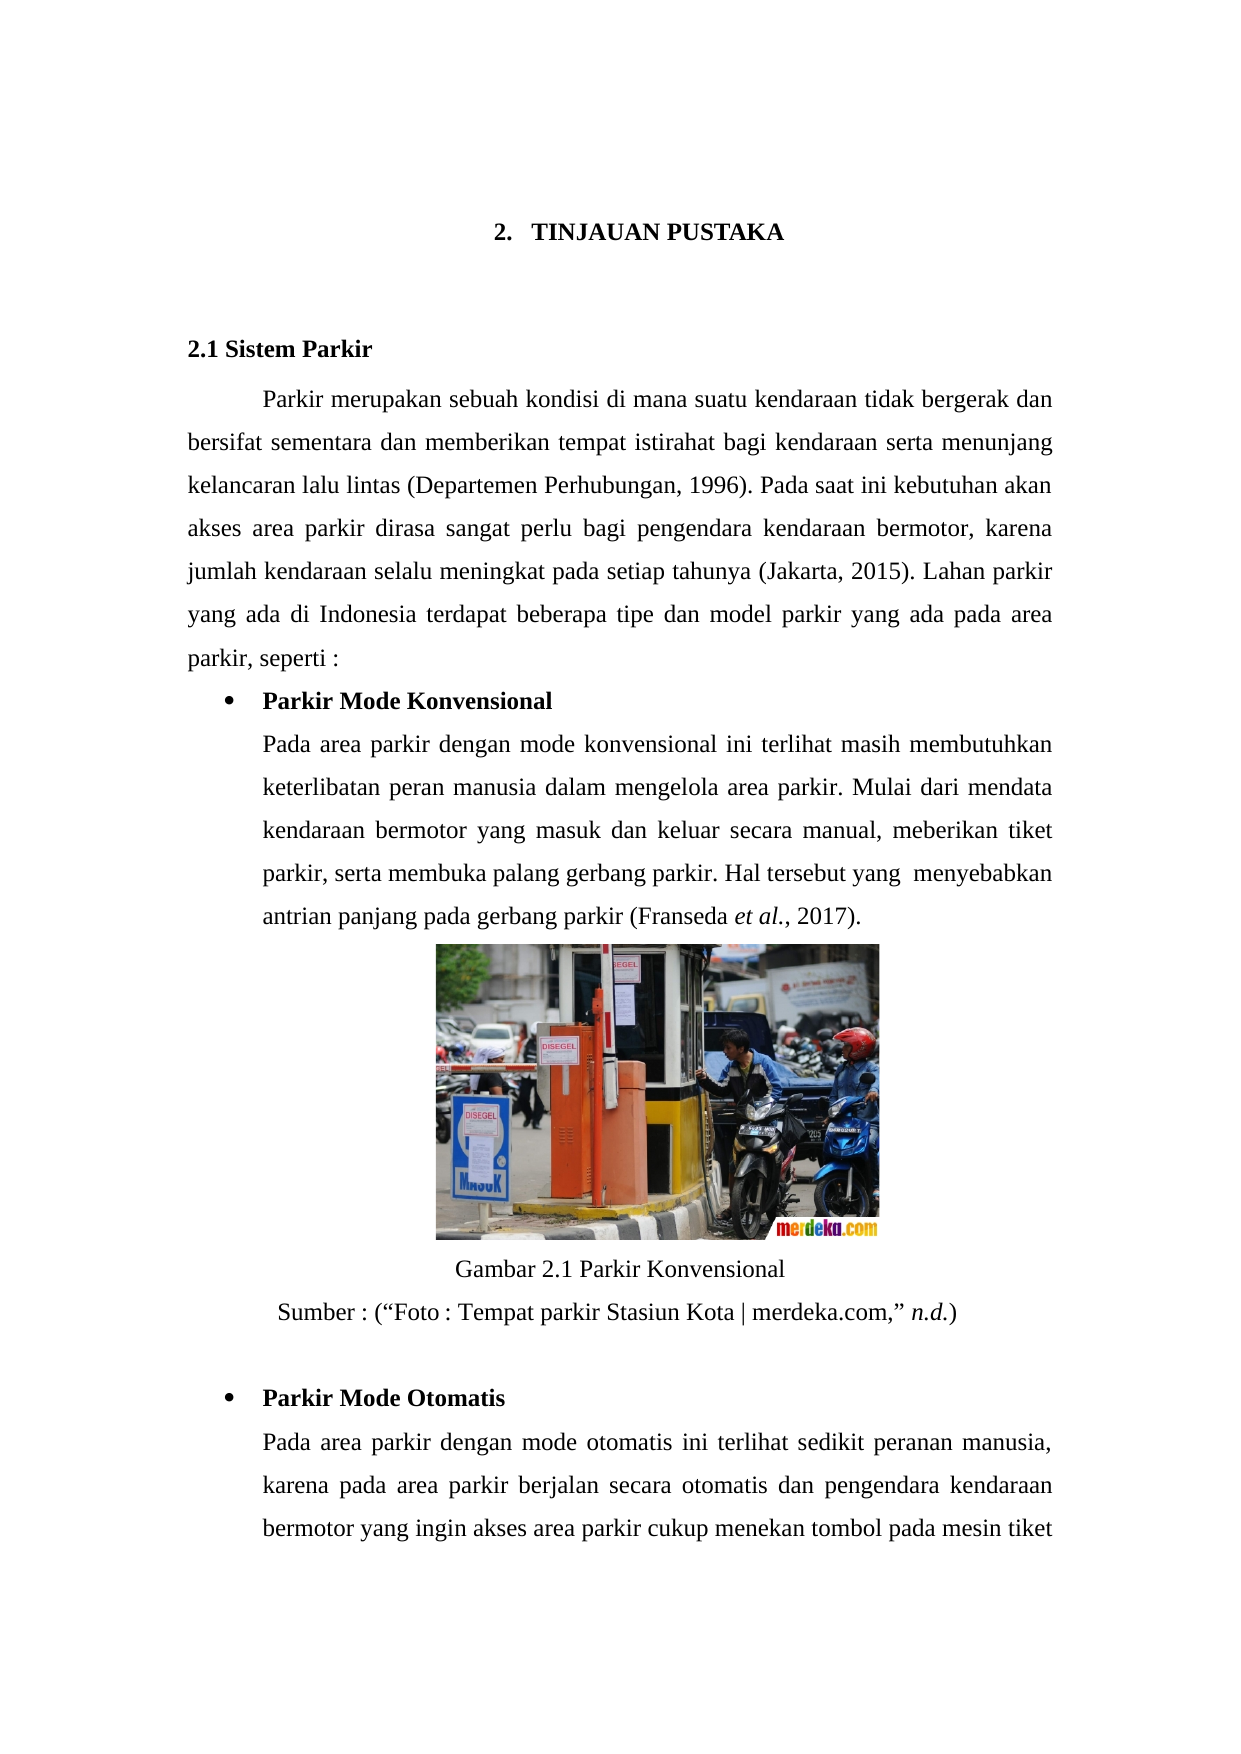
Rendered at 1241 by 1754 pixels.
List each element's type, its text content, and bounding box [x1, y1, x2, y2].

subtitle Sistem Parkir [187, 334, 1053, 363]
text Sumber : (“Foto : Tempat parkir Stasiun Kota | merdeka.com,” n.d.) [187, 1297, 1053, 1326]
picture [435, 944, 880, 1240]
text Pada area parkir dengan mode konvensional ini terlihat masih membutuhkan keterlibatan peran manusia dalam mengelola area parkir. Mulai dari mendata kendaraan bermotor yang masuk dan keluar secara manual, meberikan tiket parkir, serta membuka palang gerbang parkir. Hal tersebut yang menyebabkan antrian panjang pada gerbang parkir (Franseda et al., 2017). [262, 729, 1053, 930]
subtitle TINJAUAN PUSTAKA [225, 217, 1053, 246]
text Gambar 2.1 Parkir Konvensional [187, 1254, 1053, 1283]
list Parkir Mode Otomatis [225, 1383, 1053, 1412]
list Parkir Mode Konvensional [225, 686, 1053, 714]
text Parkir merupakan sebuah kondisi di mana suatu kendaraan tidak bergerak dan bersifat sementara dan memberikan tempat istirahat bagi kendaraan serta menunjang kelancaran lalu lintas (Departemen Perhubungan, 1996). Pada saat ini kebutuhan akan akses area parkir dirasa sangat perlu bagi pengendara kendaraan bermotor, karena jumlah kendaraan selalu meningkat pada setiap tahunya (Jakarta, 2015). Lahan parkir yang ada di Indonesia terdapat beberapa tipe dan model parkir yang ada pada area parkir, seperti : [187, 384, 1053, 671]
text Pada area parkir dengan mode otomatis ini terlihat sedikit peranan manusia, karena pada area parkir berjalan secara otomatis dan pengendara kendaraan bermotor yang ingin akses area parkir cukup menekan tombol pada mesin tiket [262, 1427, 1053, 1542]
